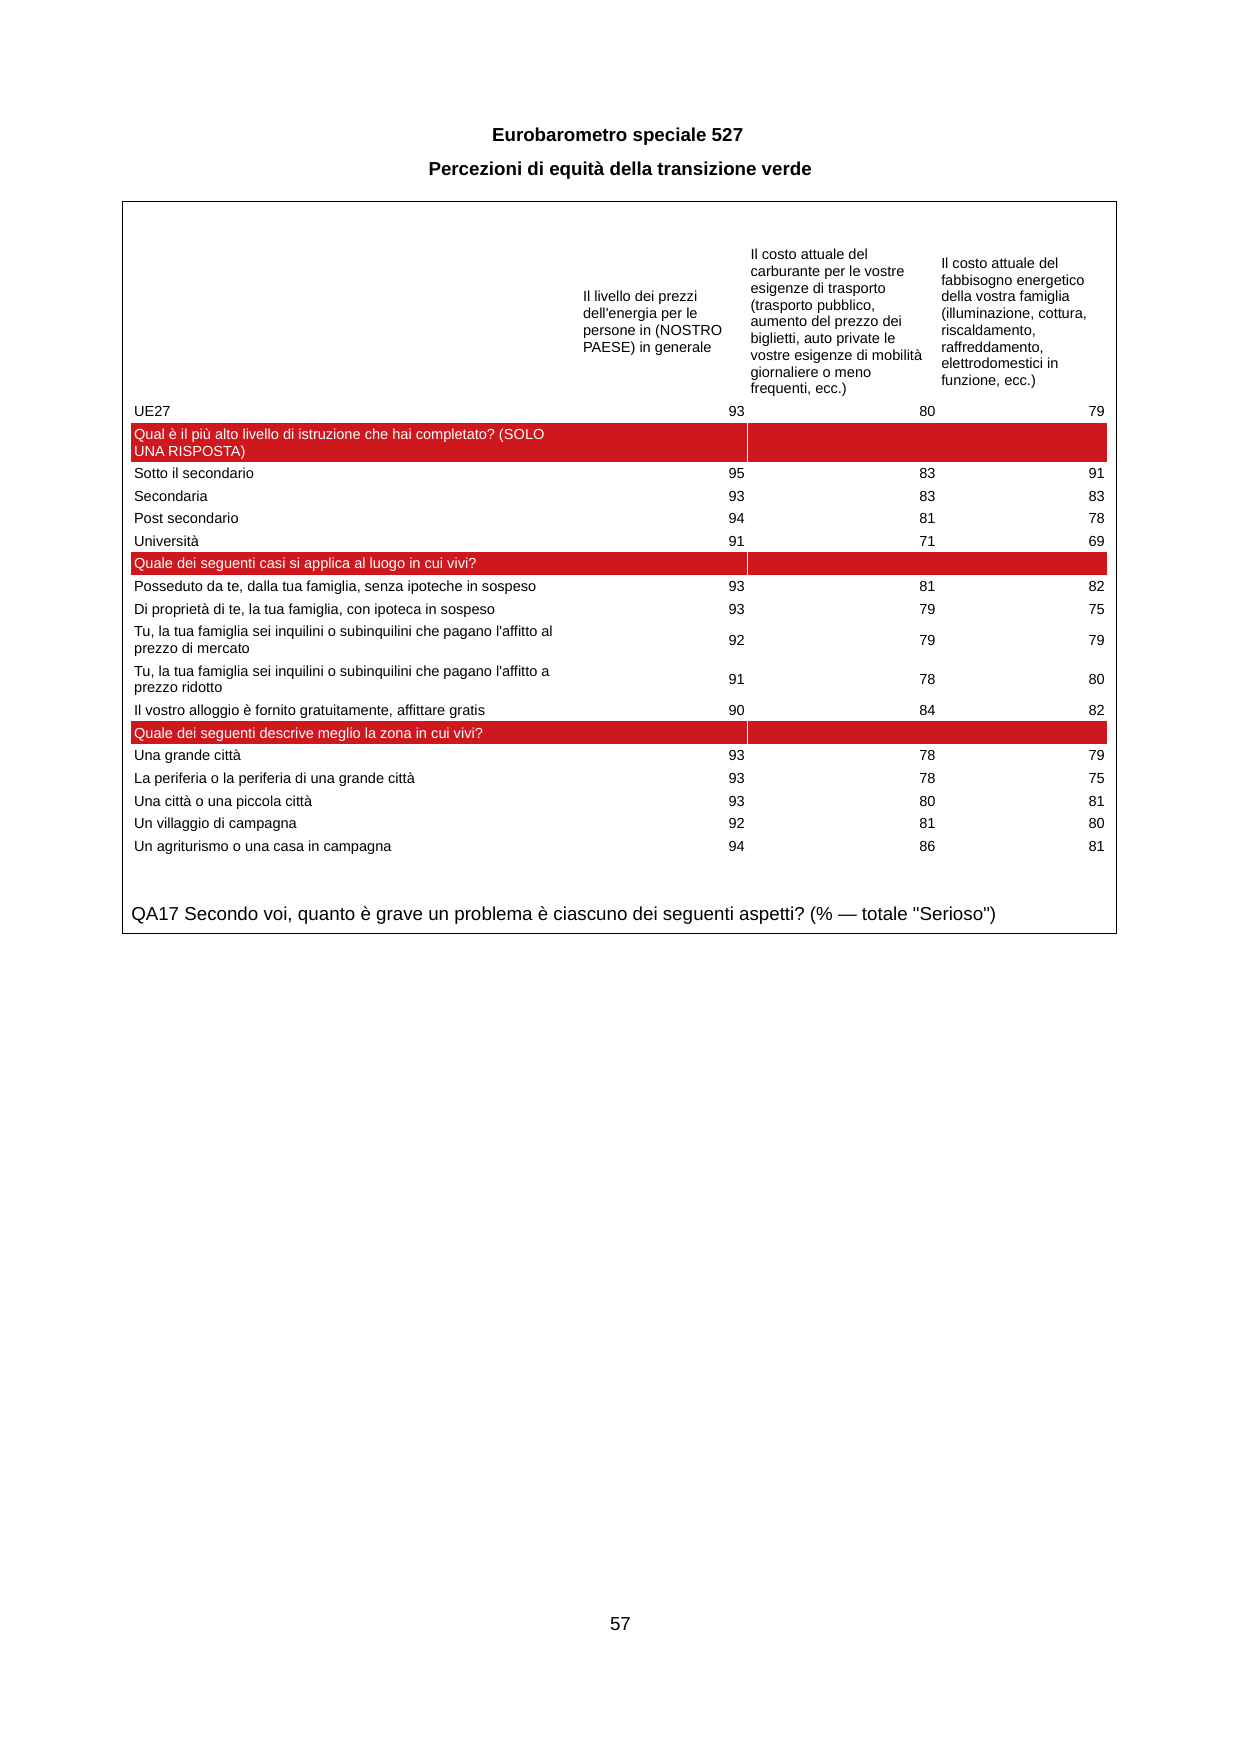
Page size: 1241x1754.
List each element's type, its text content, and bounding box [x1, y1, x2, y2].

table_cell 94 [580, 507, 747, 530]
table_header Il costo attuale del fabbisogno energetico della vostra famiglia (illuminazione, cottura, riscaldamento, raffreddamento, elettrodomestici in funzione, ecc.) [938, 243, 1107, 400]
table_cell 93 [580, 789, 747, 812]
table_cell 80 [748, 400, 938, 422]
table_cell [748, 552, 938, 575]
table_cell 92 [580, 620, 747, 659]
table_cell Secondaria [131, 485, 580, 507]
table_cell 93 [580, 767, 747, 789]
table_cell 91 [938, 462, 1107, 484]
table_cell 79 [938, 400, 1107, 422]
table_cell [580, 721, 747, 744]
table_cell 93 [580, 485, 747, 507]
table_cell 95 [580, 462, 747, 484]
table_cell Tu, la tua famiglia sei inquilini o subinquilini che pagano l'affitto a prezzo ridotto [131, 660, 580, 699]
table_cell 81 [748, 575, 938, 597]
text QA17 Secondo voi, quanto è grave un problema è ciascuno dei seguenti aspetti? (% — totale "Serioso") [131, 903, 1107, 924]
table_cell 80 [938, 660, 1107, 699]
table_cell Quale dei seguenti descrive meglio la zona in cui vivi? [131, 721, 580, 744]
table_cell Posseduto da te, dalla tua famiglia, senza ipoteche in sospeso [131, 575, 580, 597]
table_cell Qual è il più alto livello di istruzione che hai completato? (SOLO UNA RISPOSTA) [131, 423, 580, 462]
table_cell [580, 423, 747, 462]
table_header Il livello dei prezzi dell'energia per le persone in (NOSTRO PAESE) in generale [580, 243, 747, 400]
table_cell 86 [748, 835, 938, 857]
table_cell 82 [938, 699, 1107, 721]
table_cell [748, 423, 938, 462]
table_cell 80 [748, 789, 938, 812]
table_cell 83 [938, 485, 1107, 507]
table_header Il costo attuale del carburante per le vostre esigenze di trasporto (trasporto pubblico, aumento del prezzo dei biglietti, auto private le vostre esigenze di mobilità giornaliere o meno frequenti, ecc.) [748, 243, 938, 400]
table_cell 93 [580, 744, 747, 767]
table_cell [580, 552, 747, 575]
table_cell Un agriturismo o una casa in campagna [131, 835, 580, 857]
table_cell Il vostro alloggio è fornito gratuitamente, affittare gratis [131, 699, 580, 721]
table_cell 93 [580, 575, 747, 597]
table_cell La periferia o la periferia di una grande città [131, 767, 580, 789]
table_cell Università [131, 530, 580, 552]
table_cell Una città o una piccola città [131, 789, 580, 812]
table_cell 79 [748, 620, 938, 659]
table_cell 81 [748, 812, 938, 834]
table_cell 81 [938, 835, 1107, 857]
table_cell 75 [938, 598, 1107, 620]
table_cell 84 [748, 699, 938, 721]
table_cell 79 [938, 744, 1107, 767]
table_cell 83 [748, 462, 938, 484]
table_cell Sotto il secondario [131, 462, 580, 484]
table_cell 90 [580, 699, 747, 721]
table_cell 83 [748, 485, 938, 507]
table_cell Una grande città [131, 744, 580, 767]
table_cell 79 [748, 598, 938, 620]
table_cell 91 [580, 660, 747, 699]
table_cell 81 [748, 507, 938, 530]
table_cell 93 [580, 598, 747, 620]
table_cell 91 [580, 530, 747, 552]
table_cell 80 [938, 812, 1107, 834]
table_cell 81 [938, 789, 1107, 812]
table_cell 79 [938, 620, 1107, 659]
table_cell UE27 [131, 400, 580, 422]
table_cell Quale dei seguenti casi si applica al luogo in cui vivi? [131, 552, 580, 575]
table_cell 93 [580, 400, 747, 422]
table_cell [938, 721, 1107, 744]
table_cell 94 [580, 835, 747, 857]
table_cell 78 [748, 767, 938, 789]
table_cell Tu, la tua famiglia sei inquilini o subinquilini che pagano l'affitto al prezzo di mercato [131, 620, 580, 659]
table_cell [748, 721, 938, 744]
table_cell Di proprietà di te, la tua famiglia, con ipoteca in sospeso [131, 598, 580, 620]
table_header [131, 243, 580, 400]
table_cell 69 [938, 530, 1107, 552]
table_cell [938, 423, 1107, 462]
table_cell 78 [748, 744, 938, 767]
table_cell 71 [748, 530, 938, 552]
table_cell 82 [938, 575, 1107, 597]
table_cell 75 [938, 767, 1107, 789]
table_cell 92 [580, 812, 747, 834]
table_cell [938, 552, 1107, 575]
table_cell 78 [938, 507, 1107, 530]
table_cell 78 [748, 660, 938, 699]
table_cell Un villaggio di campagna [131, 812, 580, 834]
table_cell Post secondario [131, 507, 580, 530]
